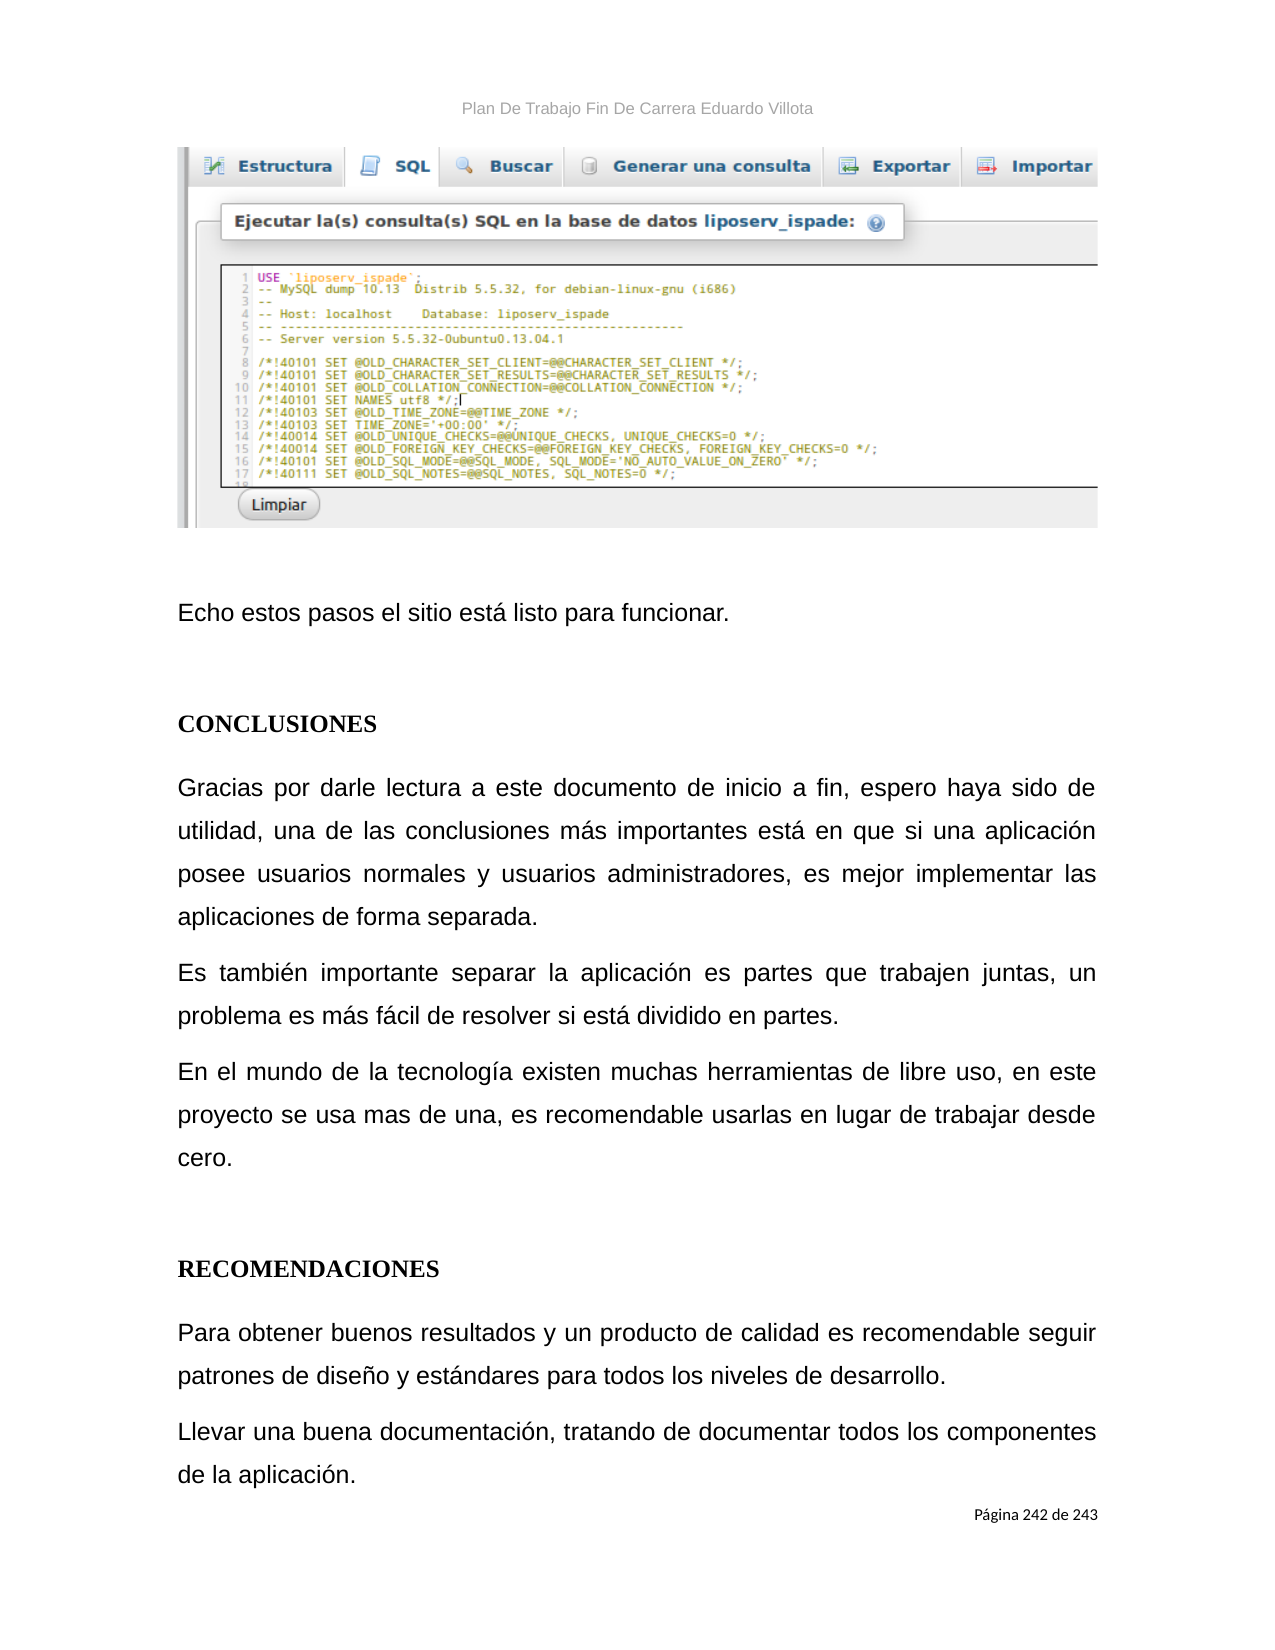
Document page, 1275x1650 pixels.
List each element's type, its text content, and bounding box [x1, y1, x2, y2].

text Echo estos pasos el sitio está listo para funcionar. [177, 597, 1098, 626]
text Para obtener buenos resultados y un producto de calidad es recomendable seguir patrones de diseño y estándares para todos los niveles de desarrollo. [177, 1318, 1098, 1390]
text RECOMENDACIONES [177, 1254, 1098, 1283]
text Es también importante separar la aplicación es partes que trabajen juntas, un problema es más fácil de resolver si está dividido en partes. [177, 958, 1098, 1029]
text Llevar una buena documentación, tratando de documentar todos los componentes de la aplicación. [177, 1417, 1098, 1488]
text En el mundo de la tecnología existen muchas herramientas de libre uso, en este proyecto se usa mas de una, es recomendable usarlas en lugar de trabajar desde cero. [177, 1056, 1098, 1171]
picture [177, 147, 1098, 528]
text CONCLUSIONES [177, 709, 1098, 737]
text Gracias por darle lectura a este documento de inicio a fin, espero haya sido de utilidad, una de las conclusiones más importantes está en que si una aplicación posee usuarios normales y usuarios administradores, es mejor implementar las aplicaciones de forma separada. [177, 773, 1098, 931]
